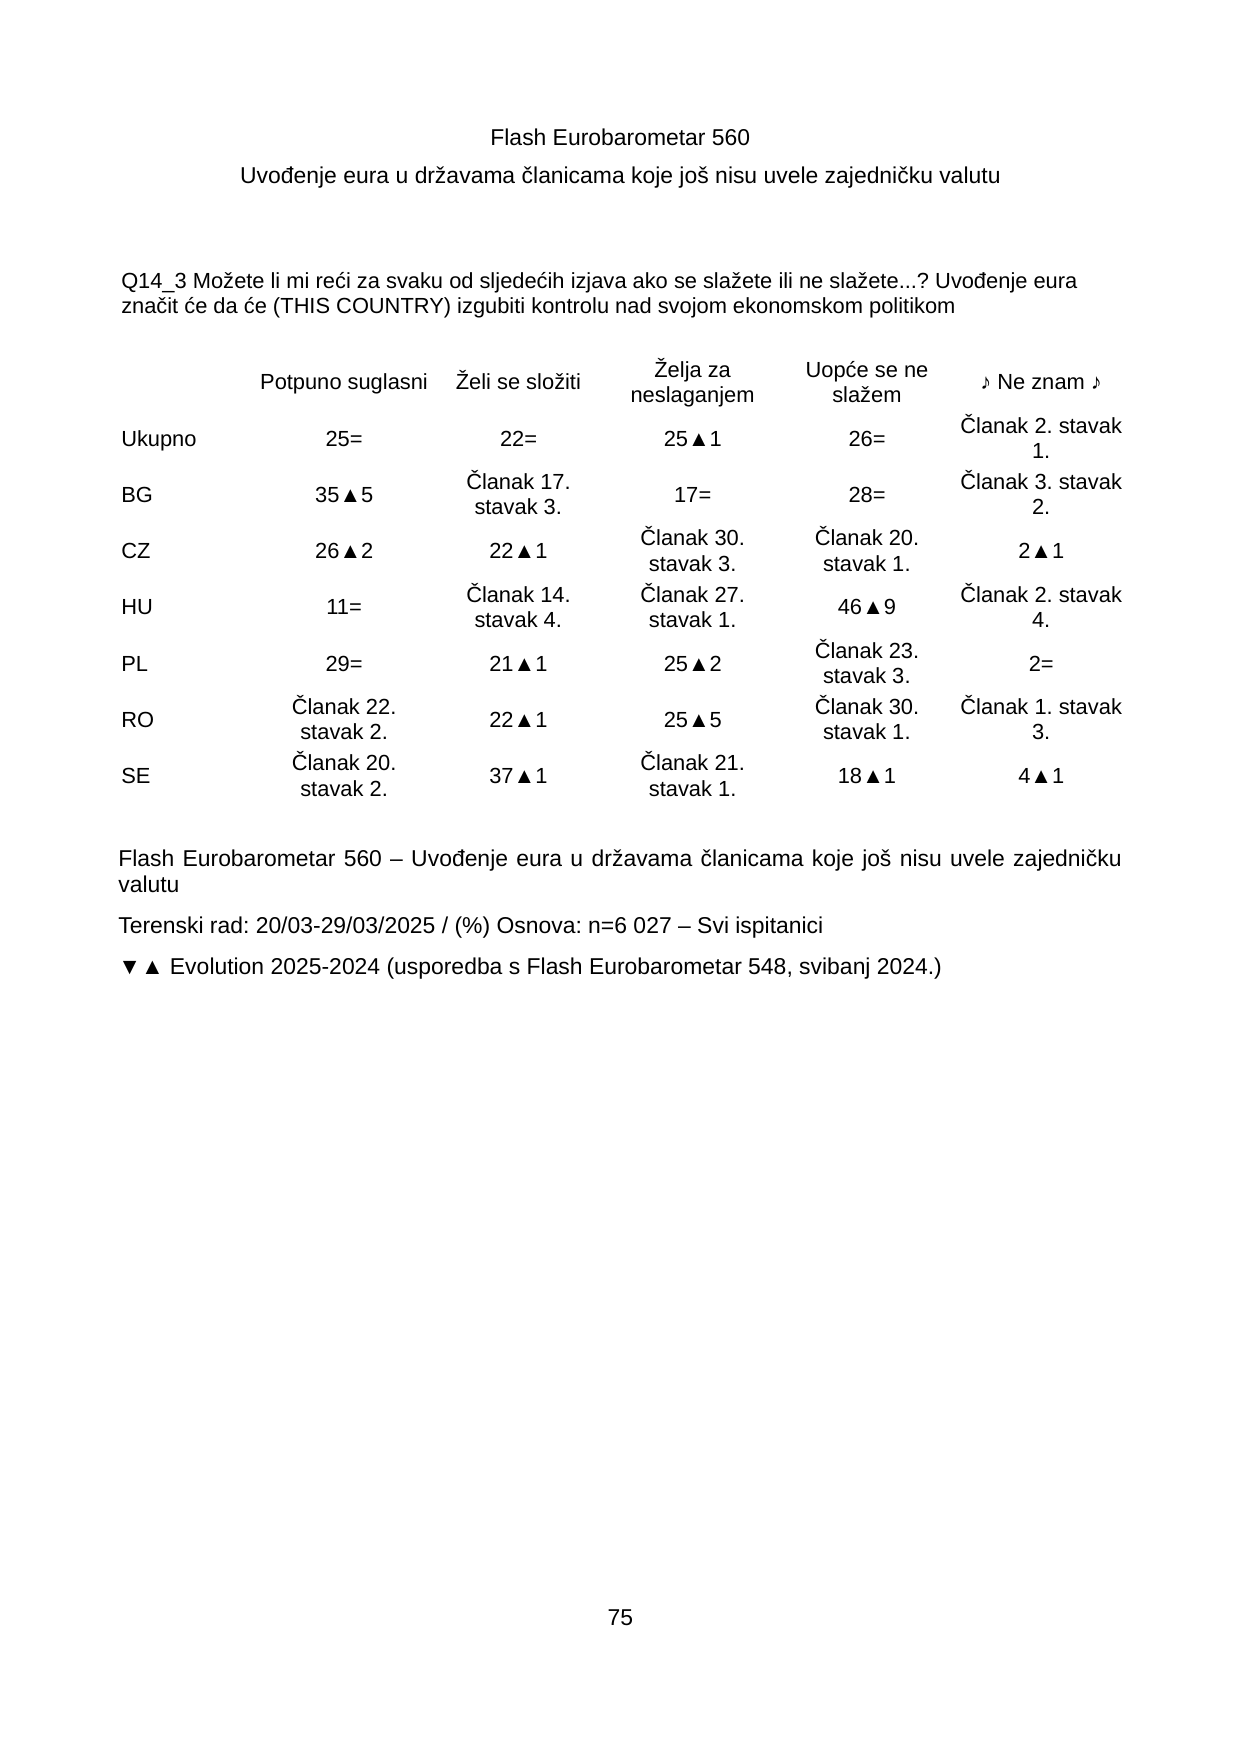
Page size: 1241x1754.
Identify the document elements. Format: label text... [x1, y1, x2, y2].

table_cell [118, 354, 257, 410]
table_cell 25▲1 [605, 410, 779, 466]
table_cell Članak 23. stavak 3. [780, 635, 954, 691]
table_cell 22= [431, 410, 605, 466]
table_cell Članak 30. stavak 1. [780, 691, 954, 747]
table_cell Članak 27. stavak 1. [605, 579, 779, 635]
table_cell Članak 14. stavak 4. [431, 579, 605, 635]
table_cell Želi se složiti [431, 354, 605, 410]
table_cell 2= [954, 635, 1128, 691]
table_cell RO [118, 691, 257, 747]
text Flash Eurobarometar 560 – Uvođenje eura u državama članicama koje još nisu uvele zajedničku valutu [118, 844, 1122, 897]
table_cell 25▲5 [605, 691, 779, 747]
table_cell [431, 321, 605, 354]
table_cell 35▲5 [257, 466, 431, 522]
table_cell Članak 22. stavak 2. [257, 691, 431, 747]
table_cell HU [118, 579, 257, 635]
table_cell 18▲1 [780, 748, 954, 804]
table_cell Članak 3. stavak 2. [954, 466, 1128, 522]
table_cell [780, 321, 954, 354]
table_cell 4▲1 [954, 748, 1128, 804]
table_cell Članak 2. stavak 1. [954, 410, 1128, 466]
table_cell 26= [780, 410, 954, 466]
table_cell Želja za neslaganjem [605, 354, 779, 410]
text ▼▲ Evolution 2025-2024 (usporedba s Flash Eurobarometar 548, svibanj 2024.) [118, 953, 1122, 979]
table_cell [118, 321, 257, 354]
table_cell 21▲1 [431, 635, 605, 691]
table_cell 29= [257, 635, 431, 691]
table_header Q14_3 Možete li mi reći za svaku od sljedećih izjava ako se slažete ili ne slažete...? Uvođenje eura značit će da će (THIS COUNTRY) izgubiti kontrolu nad svojom ekonomskom politikom [118, 265, 1128, 321]
table_cell 46▲9 [780, 579, 954, 635]
table_cell 28= [780, 466, 954, 522]
table_cell BG [118, 466, 257, 522]
table_cell 25= [257, 410, 431, 466]
table_cell [954, 321, 1128, 354]
table_cell [257, 321, 431, 354]
table_cell 22▲1 [431, 523, 605, 579]
table_cell Članak 1. stavak 3. [954, 691, 1128, 747]
table_cell Članak 21. stavak 1. [605, 748, 779, 804]
table_cell Članak 2. stavak 4. [954, 579, 1128, 635]
table_cell CZ [118, 523, 257, 579]
text Terenski rad: 20/03-29/03/2025 / (%) Osnova: n=6 027 – Svi ispitanici [118, 912, 1122, 938]
table_cell 22▲1 [431, 691, 605, 747]
table_cell 17= [605, 466, 779, 522]
table_cell Članak 20. stavak 1. [780, 523, 954, 579]
table_cell PL [118, 635, 257, 691]
table_cell Ukupno [118, 410, 257, 466]
table_cell 11= [257, 579, 431, 635]
table_cell 26▲2 [257, 523, 431, 579]
table_cell [605, 321, 779, 354]
table_cell 2▲1 [954, 523, 1128, 579]
table_cell Potpuno suglasni [257, 354, 431, 410]
table_cell Članak 17. stavak 3. [431, 466, 605, 522]
table_cell ♪ Ne znam ♪ [954, 354, 1128, 410]
table_cell 37▲1 [431, 748, 605, 804]
table_cell 25▲2 [605, 635, 779, 691]
table_cell Uopće se ne slažem [780, 354, 954, 410]
table_cell Članak 20. stavak 2. [257, 748, 431, 804]
table_cell SE [118, 748, 257, 804]
table_cell Članak 30. stavak 3. [605, 523, 779, 579]
